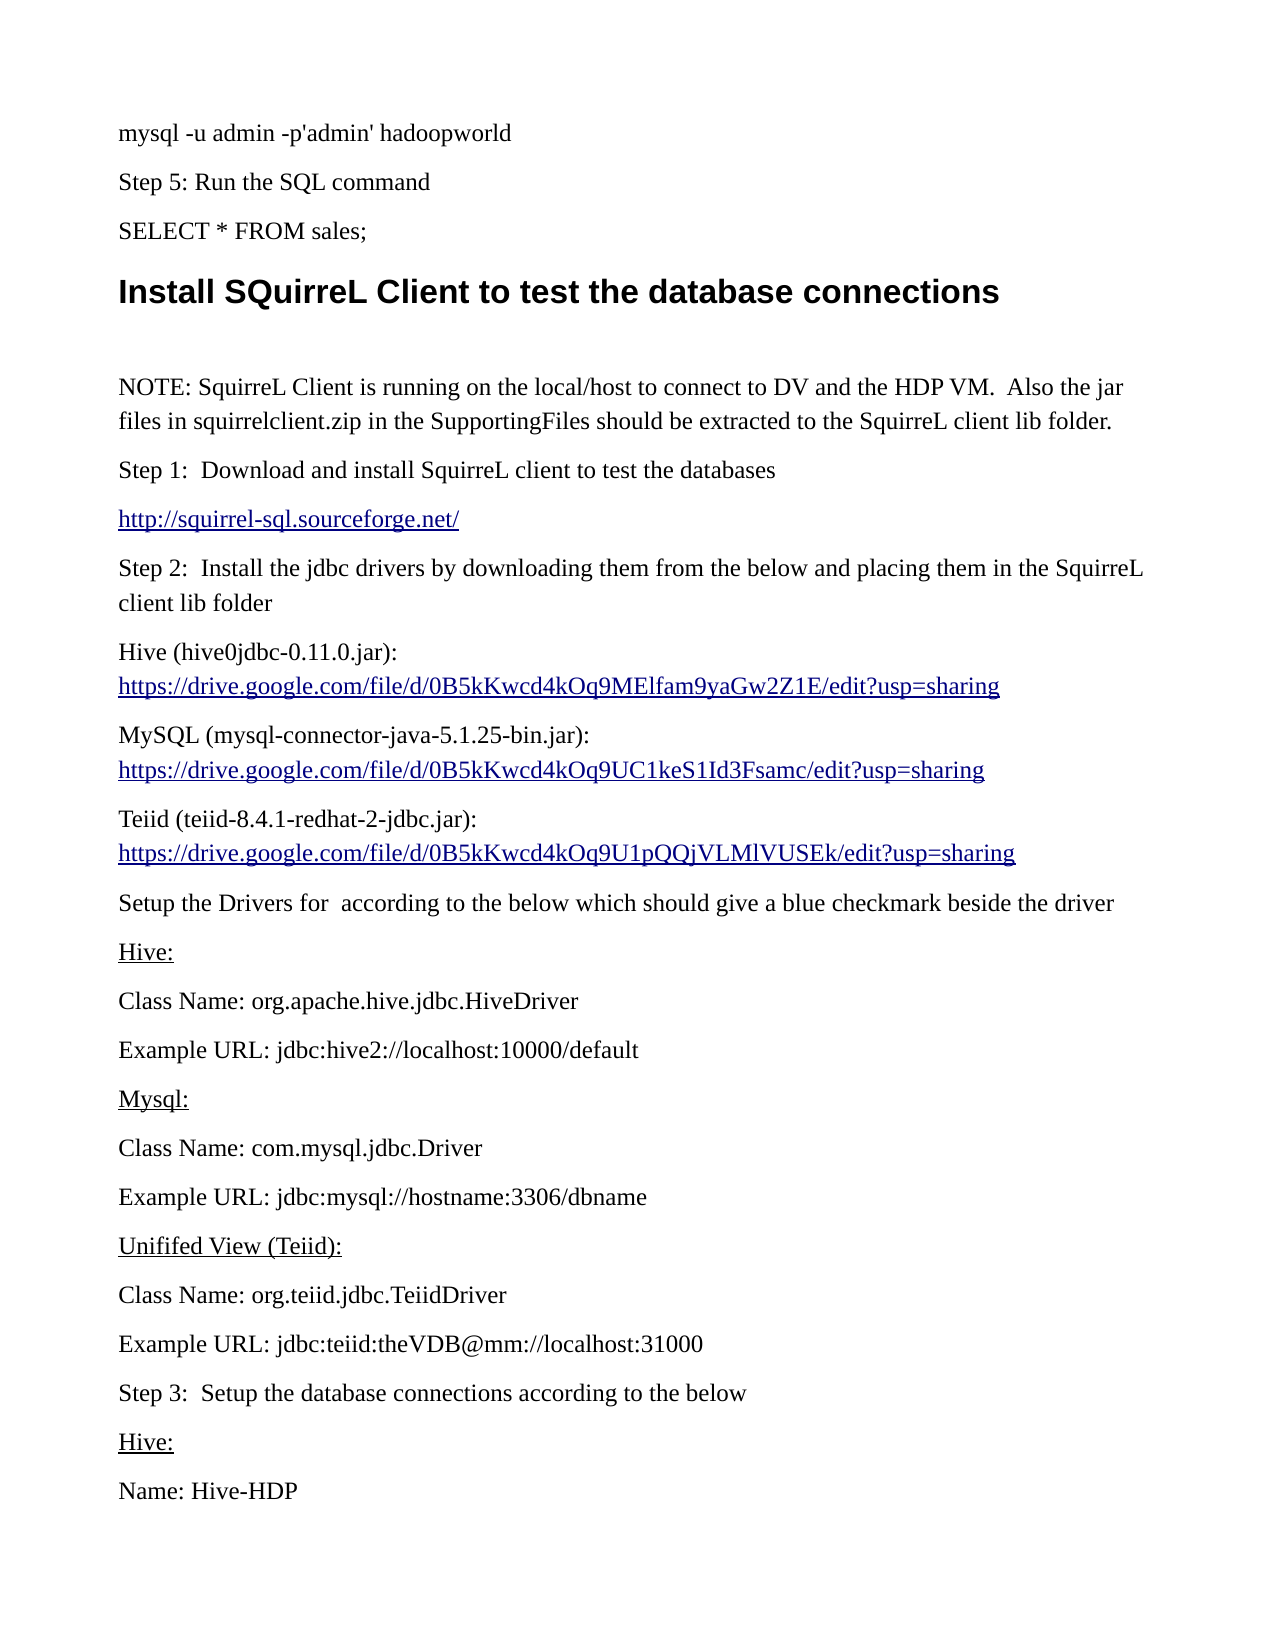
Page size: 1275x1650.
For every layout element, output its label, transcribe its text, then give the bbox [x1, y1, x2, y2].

text Example URL: jdbc:mysql://hostname:3306/dbname [118, 1182, 1157, 1211]
text Step 1: Download and install SquirreL client to test the databases [118, 455, 1157, 484]
text MySQL (mysql-connector-java-5.1.25-bin.jar): https://drive.google.com/file/d/0B5kKwcd4kOq9UC1keS1Id3Fsamc/edit?usp=sharing [118, 721, 1157, 784]
text Unififed View (Teiid): [118, 1231, 1157, 1260]
text Step 5: Run the SQL command [118, 167, 1157, 196]
text Class Name: org.teiid.jdbc.TeiidDriver [118, 1280, 1157, 1309]
subtitle Install SQuirreL Client to test the database connections [118, 272, 1157, 310]
text Example URL: jdbc:hive2://localhost:10000/default [118, 1035, 1157, 1063]
text Hive: [118, 1427, 1157, 1456]
text Hive (hive0jdbc-0.11.0.jar): https://drive.google.com/file/d/0B5kKwcd4kOq9MElfam9yaGw2Z1E/edit?usp=sharing [118, 637, 1157, 700]
text Class Name: org.apache.hive.jdbc.HiveDriver [118, 986, 1157, 1014]
text NOTE: SquirreL Client is running on the local/host to connect to DV and the HDP VM. Also the jar files in squirrelclient.zip in the SupportingFiles should be extracted to the SquirreL client lib folder. [118, 372, 1157, 435]
text SELECT * FROM sales; [118, 216, 1157, 245]
text Teiid (teiid-8.4.1-redhat-2-jdbc.jar): https://drive.google.com/file/d/0B5kKwcd4kOq9U1pQQjVLMlVUSEk/edit?usp=sharing [118, 804, 1157, 867]
text Class Name: com.mysql.jdbc.Driver [118, 1133, 1157, 1162]
text Hive: [118, 937, 1157, 965]
text Mysql: [118, 1084, 1157, 1113]
text Example URL: jdbc:teiid:theVDB@mm://localhost:31000 [118, 1329, 1157, 1358]
text Setup the Drivers for according to the below which should give a blue checkmark beside the driver [118, 888, 1157, 916]
text Step 2: Install the jdbc drivers by downloading them from the below and placing them in the SquirreL client lib folder [118, 553, 1157, 617]
text Name: Hive-HDP [118, 1476, 1157, 1505]
text mysql -u admin -p'admin' hadoopworld [118, 118, 1157, 147]
text http://squirrel-sql.sourceforge.net/ [118, 504, 1157, 533]
text Step 3: Setup the database connections according to the below [118, 1378, 1157, 1407]
